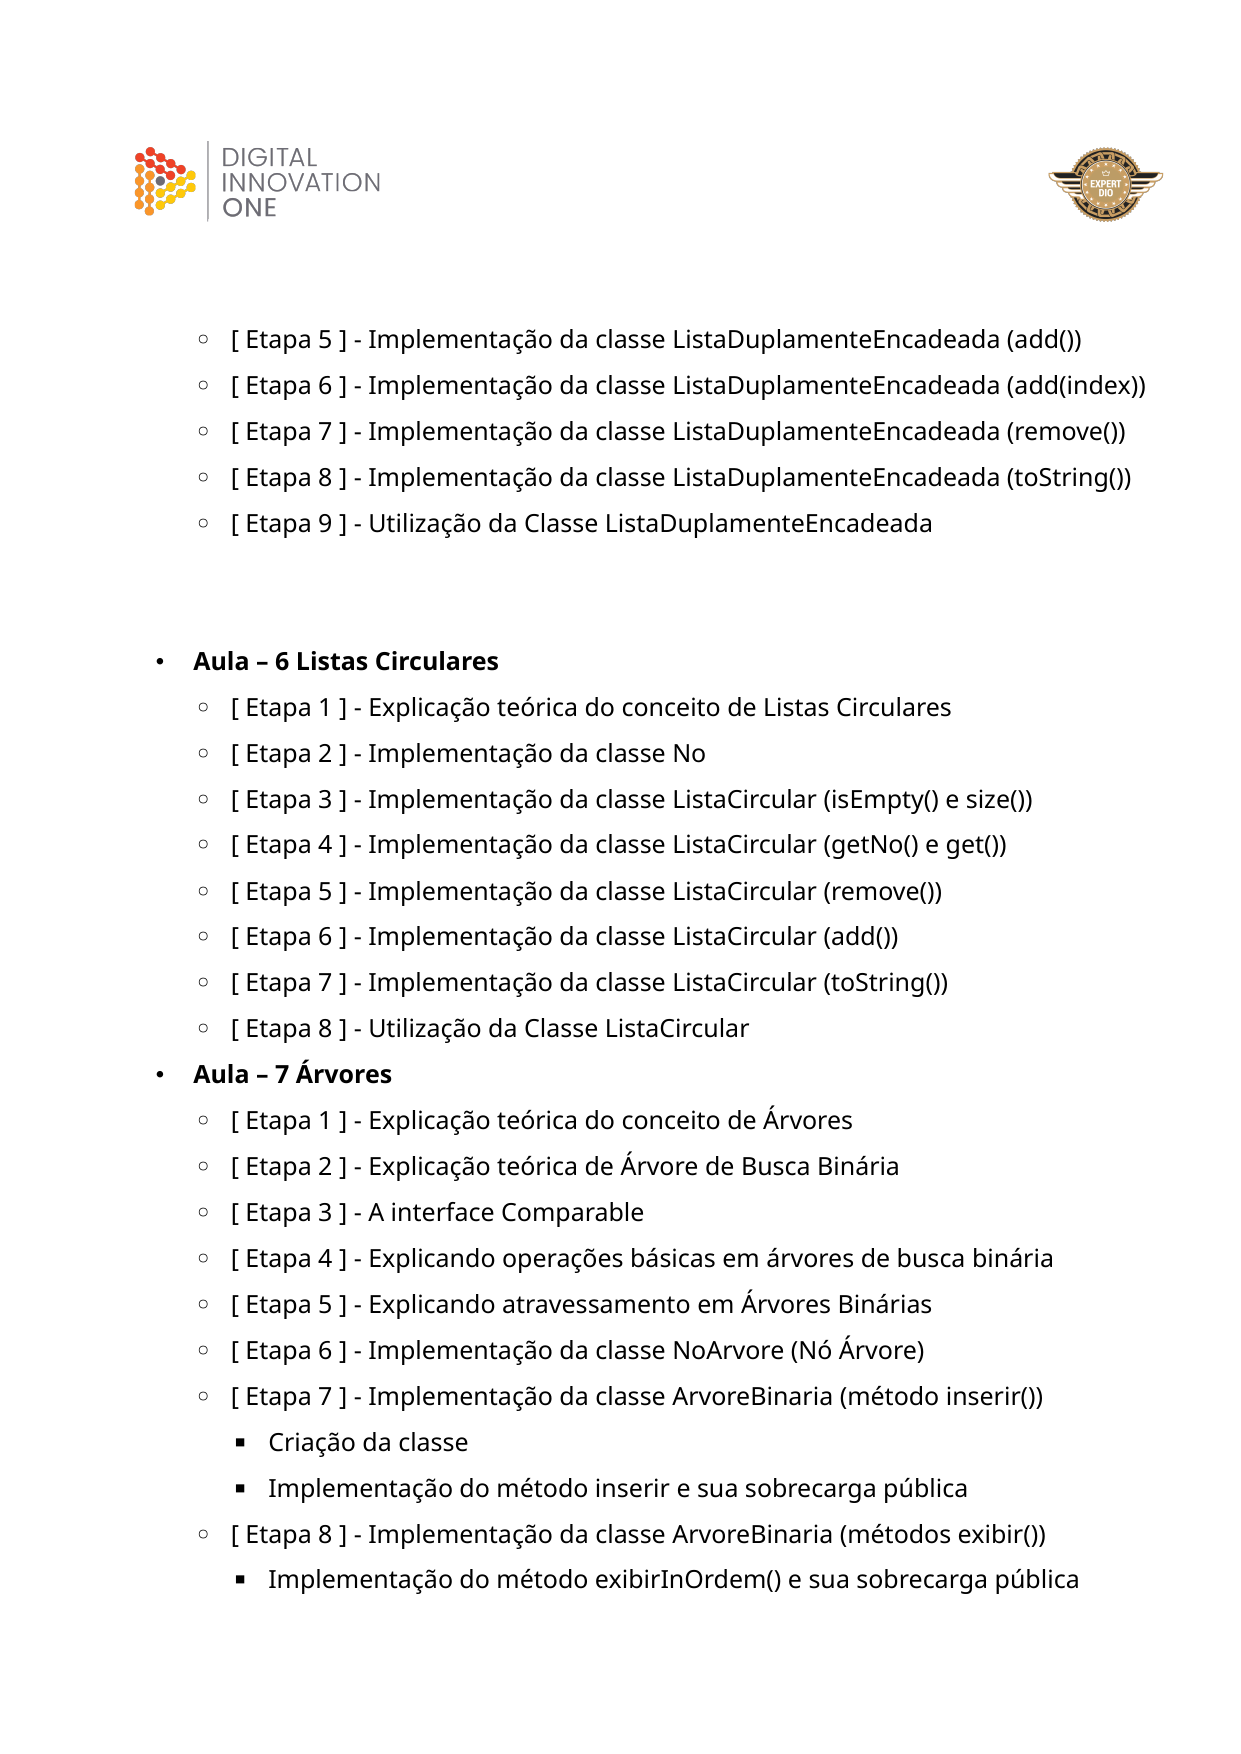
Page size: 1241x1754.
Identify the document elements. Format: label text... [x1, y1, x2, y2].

list [ Etapa 5 ] - Implementação da classe ListaDuplamenteEncadeada (add()) [193, 322, 1187, 356]
list [ Etapa 8 ] - Implementação da classe ListaDuplamenteEncadeada (toString()) [193, 460, 1187, 494]
list [ Etapa 8 ] - Implementação da classe ArvoreBinaria (métodos exibir()) [193, 1516, 1187, 1550]
list [ Etapa 3 ] - Implementação da classe ListaCircular (isEmpty() e size()) [193, 781, 1187, 815]
list [ Etapa 4 ] - Implementação da classe ListaCircular (getNo() e get()) [193, 827, 1187, 861]
list [ Etapa 5 ] - Explicando atravessamento em Árvores Binárias [193, 1287, 1187, 1321]
list [ Etapa 2 ] - Implementação da classe No [193, 735, 1187, 769]
picture [1047, 126, 1165, 244]
list [ Etapa 7 ] - Implementação da classe ListaCircular (toString()) [193, 965, 1187, 999]
list [ Etapa 4 ] - Explicando operações básicas em árvores de busca binária [193, 1241, 1187, 1275]
list [ Etapa 6 ] - Implementação da classe NoArvore (Nó Árvore) [193, 1332, 1187, 1367]
picture [118, 132, 397, 230]
list Aula – 7 Árvores [156, 1057, 1187, 1091]
list [ Etapa 8 ] - Utilização da Classe ListaCircular [193, 1011, 1187, 1045]
list Implementação do método inserir e sua sobrecarga pública [231, 1470, 1187, 1504]
list Implementação do método exibirInOrdem() e sua sobrecarga pública [231, 1562, 1187, 1596]
list [ Etapa 1 ] - Explicação teórica do conceito de Árvores [193, 1103, 1187, 1137]
list [ Etapa 7 ] - Implementação da classe ListaDuplamenteEncadeada (remove()) [193, 414, 1187, 448]
list Criação da classe [231, 1424, 1187, 1458]
list [ Etapa 1 ] - Explicação teórica do conceito de Listas Circulares [193, 689, 1187, 723]
list [ Etapa 2 ] - Explicação teórica de Árvore de Busca Binária [193, 1149, 1187, 1183]
list [ Etapa 7 ] - Implementação da classe ArvoreBinaria (método inserir()) [193, 1378, 1187, 1412]
list [ Etapa 6 ] - Implementação da classe ListaDuplamenteEncadeada (add(index)) [193, 368, 1187, 402]
list [ Etapa 6 ] - Implementação da classe ListaCircular (add()) [193, 919, 1187, 953]
list [ Etapa 3 ] - A interface Comparable [193, 1195, 1187, 1229]
list [ Etapa 9 ] - Utilização da Classe ListaDuplamenteEncadeada [193, 506, 1187, 540]
list Aula – 6 Listas Circulares [156, 643, 1187, 677]
list [ Etapa 5 ] - Implementação da classe ListaCircular (remove()) [193, 873, 1187, 907]
